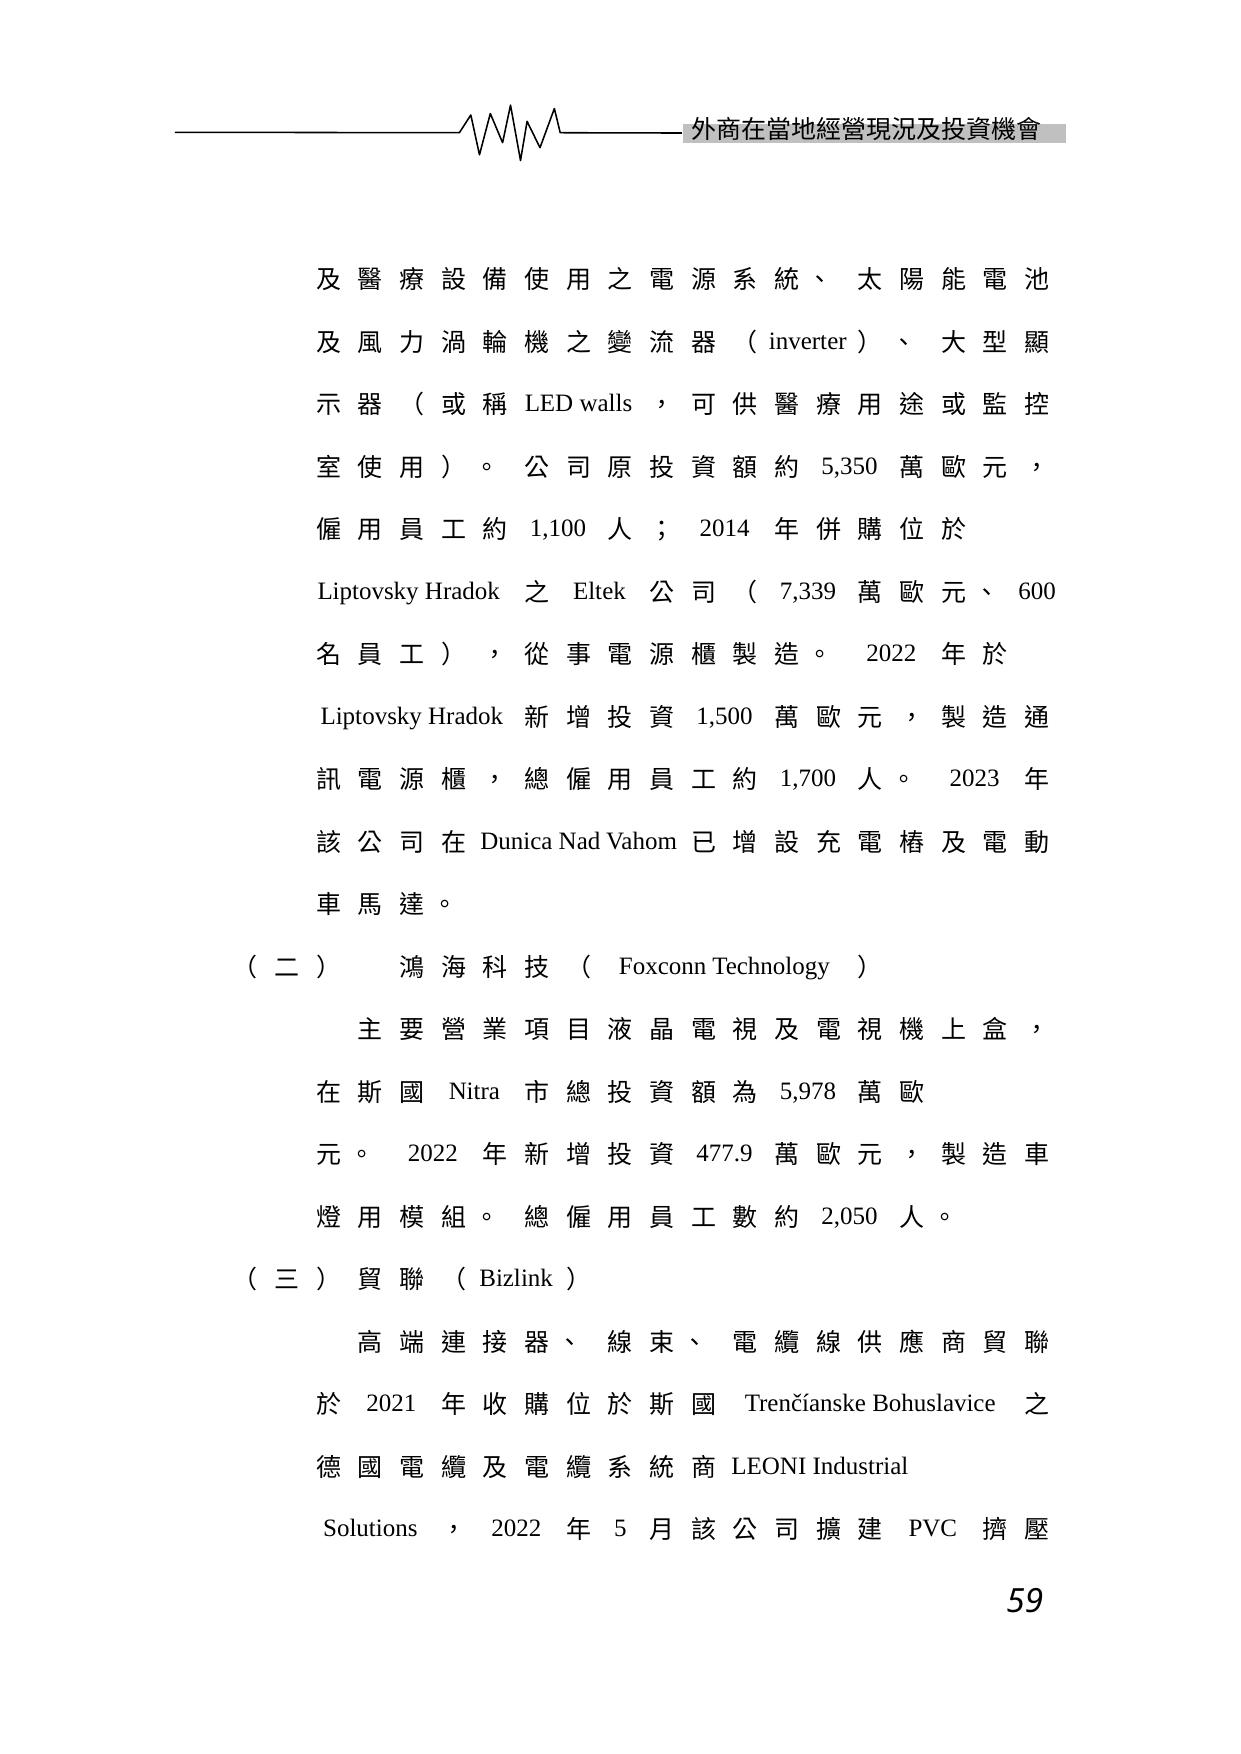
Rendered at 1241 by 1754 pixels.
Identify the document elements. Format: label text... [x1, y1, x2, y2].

text 及醫療設備使用之電源系統、太陽能電池及風力渦輪機之變流器（inverter）、大型顯示器（或稱LED walls，可供醫療用途或監控室使用）。公司原投資額約5,350萬歐元，僱用員工約1,100人；2014年併購位於Liptovsky Hradok 之Eltek公司（7,339萬歐元、600名員工），從事電源櫃製造。2022年於Liptovsky Hradok新增投資1,500萬歐元，製造通訊電源櫃，總僱用員工約1,700人。2023年該公司在Dunica Nad Vahom已增設充電樁及電動車馬達。 [281, 236, 1058, 924]
text （三）貿聯（Bizlink） [207, 1236, 1058, 1299]
text （二） 鴻海科技（Foxconn Technology） [207, 924, 1058, 986]
text 主要營業項目液晶電視及電視機上盒，在斯國Nitra市總投資額為5,978萬歐元。2022年新增投資477.9萬歐元，製造車燈用模組。總僱用員工數約2,050人。 [281, 986, 1058, 1236]
text 高端連接器、線束、電纜線供應商貿聯於2021年收購位於斯國Trenčíanske Bohuslavice之德國電纜及電纜系統商LEONI Industrial Solutions，2022年5月該公司擴建PVC擠壓 [281, 1299, 1058, 1549]
